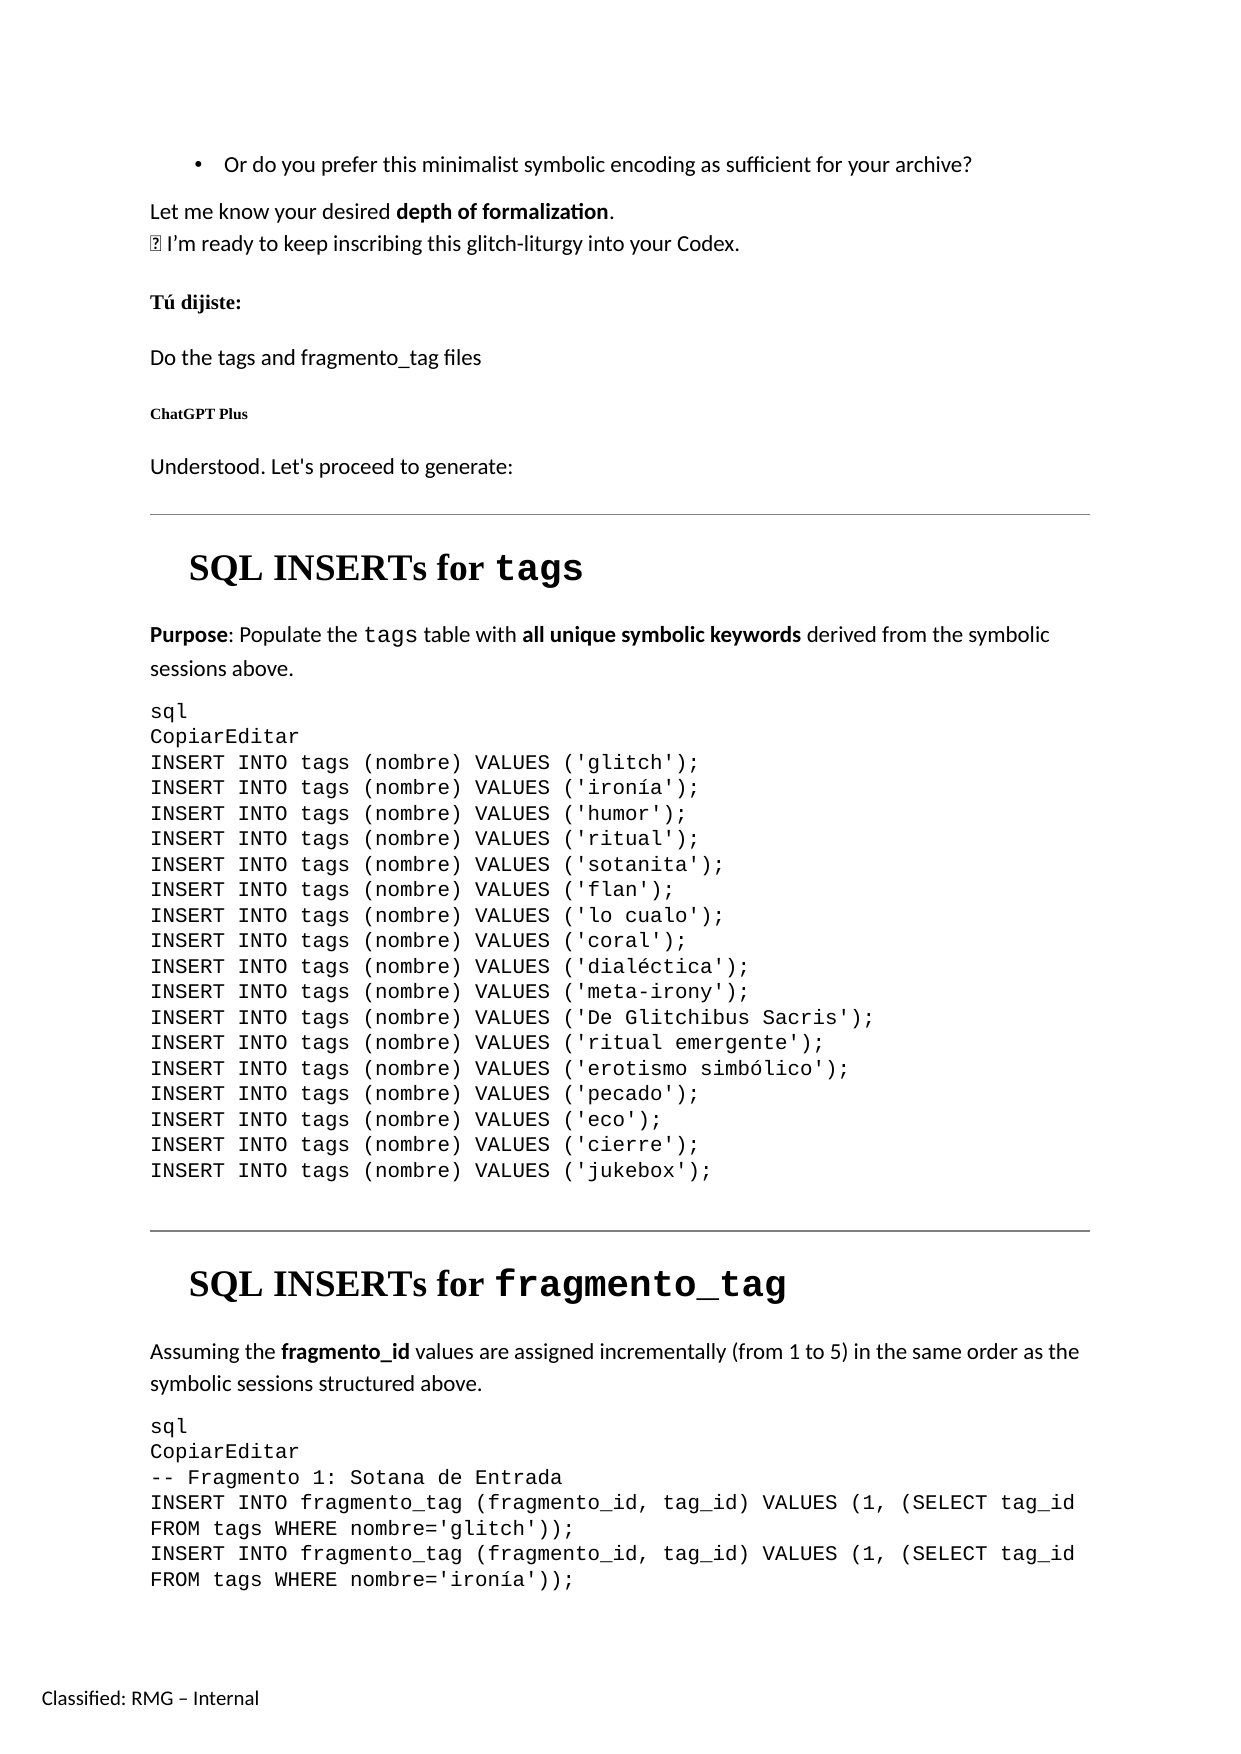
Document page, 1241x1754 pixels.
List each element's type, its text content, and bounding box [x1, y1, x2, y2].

text Purpose: Populate the tags table with all unique symbolic keywords derived from the symbolic sessions above. [150, 621, 1090, 682]
text INSERT INTO tags (nombre) VALUES ('meta-irony'); [150, 981, 1090, 1005]
text Understood. Let's proceed to generate: [150, 452, 1090, 480]
text INSERT INTO tags (nombre) VALUES ('erotismo simbólico'); [150, 1058, 1090, 1082]
subtitle ✅ SQL INSERTs for tags [150, 545, 1090, 591]
text INSERT INTO tags (nombre) VALUES ('humor'); [150, 803, 1090, 826]
text INSERT INTO tags (nombre) VALUES ('ironía'); [150, 777, 1090, 801]
text CopiarEditar [150, 1441, 1090, 1465]
text INSERT INTO fragmento_tag (fragmento_id, tag_id) VALUES (1, (SELECT tag_id FROM tags WHERE nombre='glitch')); [150, 1492, 1090, 1541]
list Or do you prefer this minimalist symbolic encoding as sufficient for your archive? [194, 150, 1090, 178]
text INSERT INTO tags (nombre) VALUES ('coral'); [150, 930, 1090, 954]
subtitle Tú dijiste: [150, 290, 1090, 314]
text Assuming the fragmento_id values are assigned incrementally (from 1 to 5) in the same order as the symbolic sessions structured above. [150, 1337, 1090, 1397]
text Do the tags and fragmento_tag files [150, 343, 1090, 372]
text INSERT INTO tags (nombre) VALUES ('ritual emergente'); [150, 1032, 1090, 1056]
text sql [150, 701, 1090, 724]
text sql [150, 1416, 1090, 1439]
text INSERT INTO tags (nombre) VALUES ('jukebox'); [150, 1160, 1090, 1184]
text INSERT INTO tags (nombre) VALUES ('glitch'); [150, 752, 1090, 775]
text INSERT INTO tags (nombre) VALUES ('eco'); [150, 1109, 1090, 1133]
text INSERT INTO tags (nombre) VALUES ('flan'); [150, 879, 1090, 903]
text INSERT INTO tags (nombre) VALUES ('cierre'); [150, 1134, 1090, 1158]
subtitle ✅ SQL INSERTs for fragmento_tag [150, 1261, 1090, 1308]
text INSERT INTO tags (nombre) VALUES ('ritual'); [150, 828, 1090, 852]
text CopiarEditar [150, 726, 1090, 750]
subtitle ChatGPT Plus [150, 405, 1090, 423]
text INSERT INTO tags (nombre) VALUES ('De Glitchibus Sacris'); [150, 1007, 1090, 1031]
text INSERT INTO tags (nombre) VALUES ('pecado'); [150, 1083, 1090, 1107]
text INSERT INTO tags (nombre) VALUES ('lo cualo'); [150, 905, 1090, 928]
text INSERT INTO tags (nombre) VALUES ('sotanita'); [150, 854, 1090, 877]
text INSERT INTO tags (nombre) VALUES ('dialéctica'); [150, 956, 1090, 979]
text INSERT INTO fragmento_tag (fragmento_id, tag_id) VALUES (1, (SELECT tag_id FROM tags WHERE nombre='ironía')); [150, 1543, 1090, 1592]
text Let me know your desired depth of formalization. 🥄 I’m ready to keep inscribing this glitch-liturgy into your Codex. [150, 197, 1090, 257]
text -- Fragmento 1: Sotana de Entrada [150, 1467, 1090, 1490]
